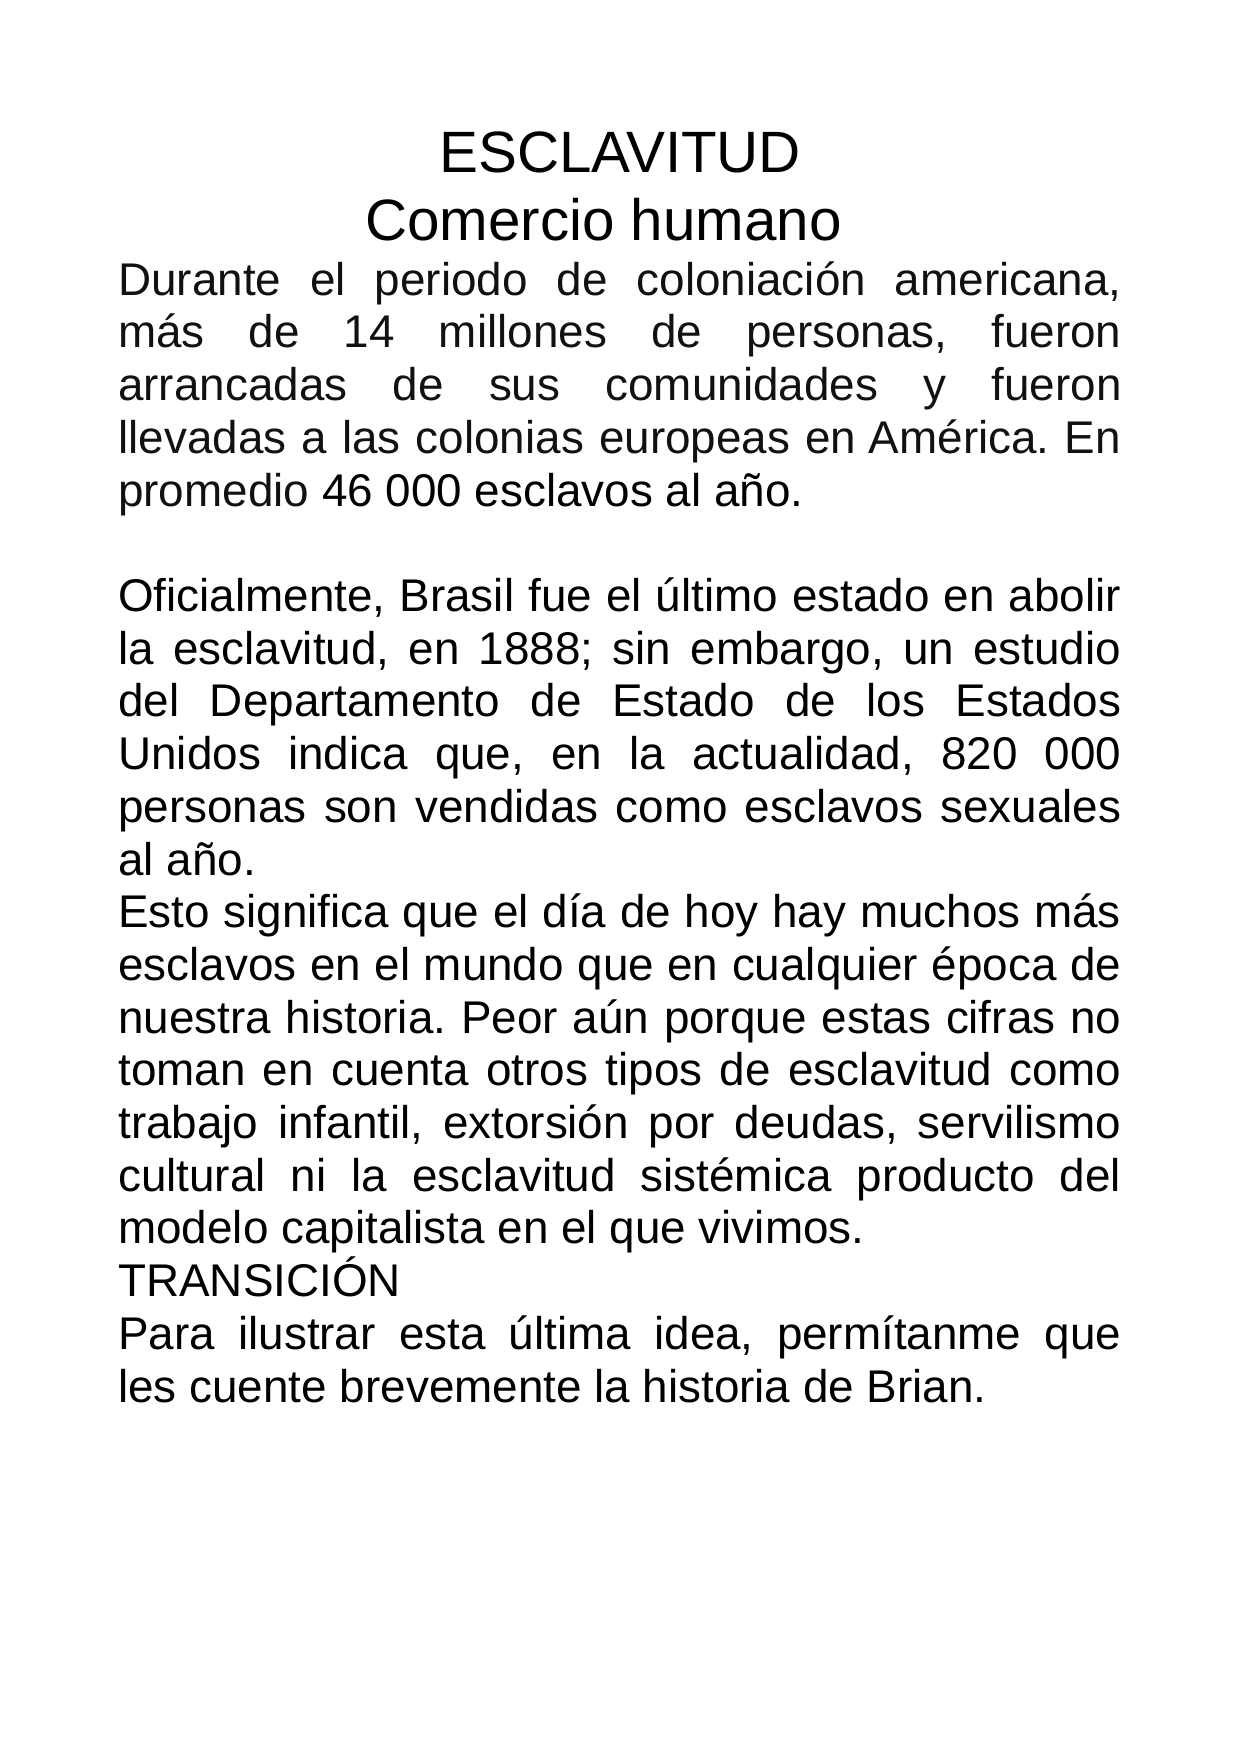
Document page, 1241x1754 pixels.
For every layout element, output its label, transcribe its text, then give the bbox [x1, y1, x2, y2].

text TRANSICIÓN [118, 1254, 1122, 1306]
text Oficialmente, Brasil fue el último estado en abolir la esclavitud, en 1888; sin embargo, un estudio del Departamento de Estado de los Estados Unidos indica que, en la actualidad, 820 000 personas son vendidas como esclavos sexuales al año. [118, 568, 1122, 885]
text Durante el periodo de coloniación americana, más de 14 millones de personas, fueron arrancadas de sus comunidades y fueron llevadas a las colonias europeas en América. En promedio 46 000 esclavos al año. [118, 252, 1122, 516]
text Comercio humano [118, 185, 1122, 252]
text Para ilustrar esta última idea, permítanme que les cuente brevemente la historia de Brian. [118, 1306, 1122, 1412]
text ESCLAVITUD [118, 118, 1122, 185]
text Esto significa que el día de hoy hay muchos más esclavos en el mundo que en cualquier época de nuestra historia. Peor aún porque estas cifras no toman en cuenta otros tipos de esclavitud como trabajo infantil, extorsión por deudas, servilismo cultural ni la esclavitud sistémica producto del modelo capitalista en el que vivimos. [118, 885, 1122, 1254]
